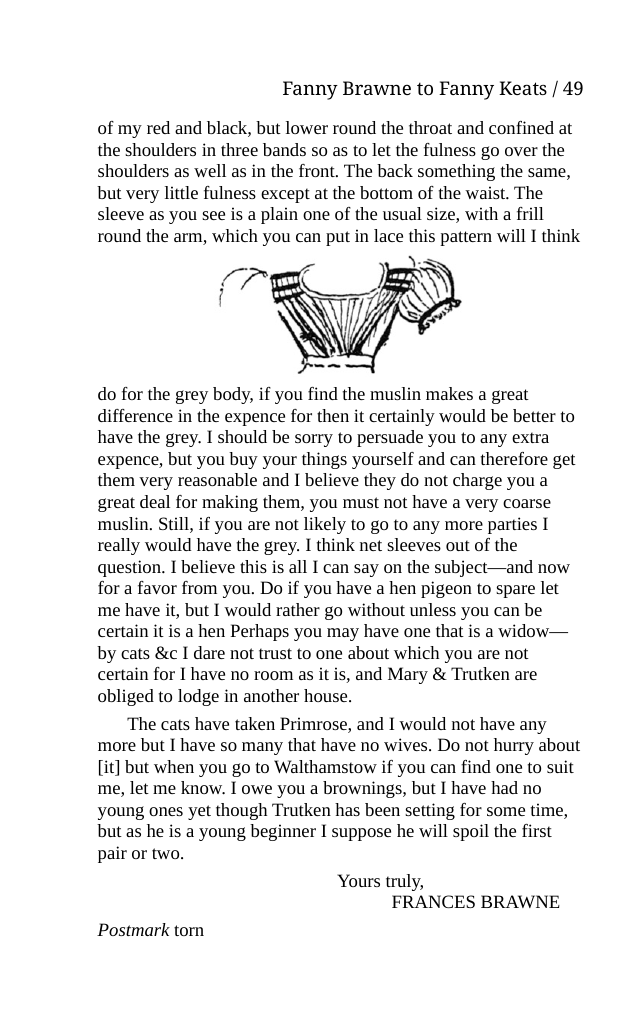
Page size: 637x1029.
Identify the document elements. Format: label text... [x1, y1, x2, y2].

text of my red and black, but lower round the throat and confined at the shoulders in three bands so as to let the fulness go over the shoulders as well as in the front. The back something the same, but very little fulness except at the bottom of the waist. The sleeve as you see is a plain one of the usual size, with a frill round the arm, which you can put in lace this pattern will I think [97, 117, 583, 246]
text Yours truly, [97, 869, 583, 891]
text The cats have taken Primrose, and I would not have any more but I have so many that have no wives. Do not hurry about [it] but when you go to Walthamstow if you can find one to suit me, let me know. I owe you a brownings, but I have had no young ones yet though Trutken has been setting for some time, but as he is a young beginner I suppose he will spoil the first pair or two. [97, 712, 583, 863]
text FRANCES BRAWNE [97, 891, 583, 913]
text Postmark torn [97, 919, 583, 940]
picture [208, 252, 473, 377]
text do for the grey body, if you find the muslin makes a great difference in the expence for then it certainly would be better to have the grey. I should be sorry to persuade you to any extra expence, but you buy your things yourself and can therefore get them very reasonable and I believe they do not charge you a great deal for making them, you must not have a very coarse muslin. Still, if you are not likely to go to any more parties I really would have the grey. I think net sleeves out of the question. I believe this is all I can say on the subject—and now for a favor from you. Do if you have a hen pigeon to spare let me have it, but I would rather go without unless you can be certain it is a hen Perhaps you may have one that is a widow—by cats &c I dare not trust to one about which you are not certain for I have no room as it is, and Mary & Trutken are obliged to lodge in another house. [97, 252, 583, 706]
